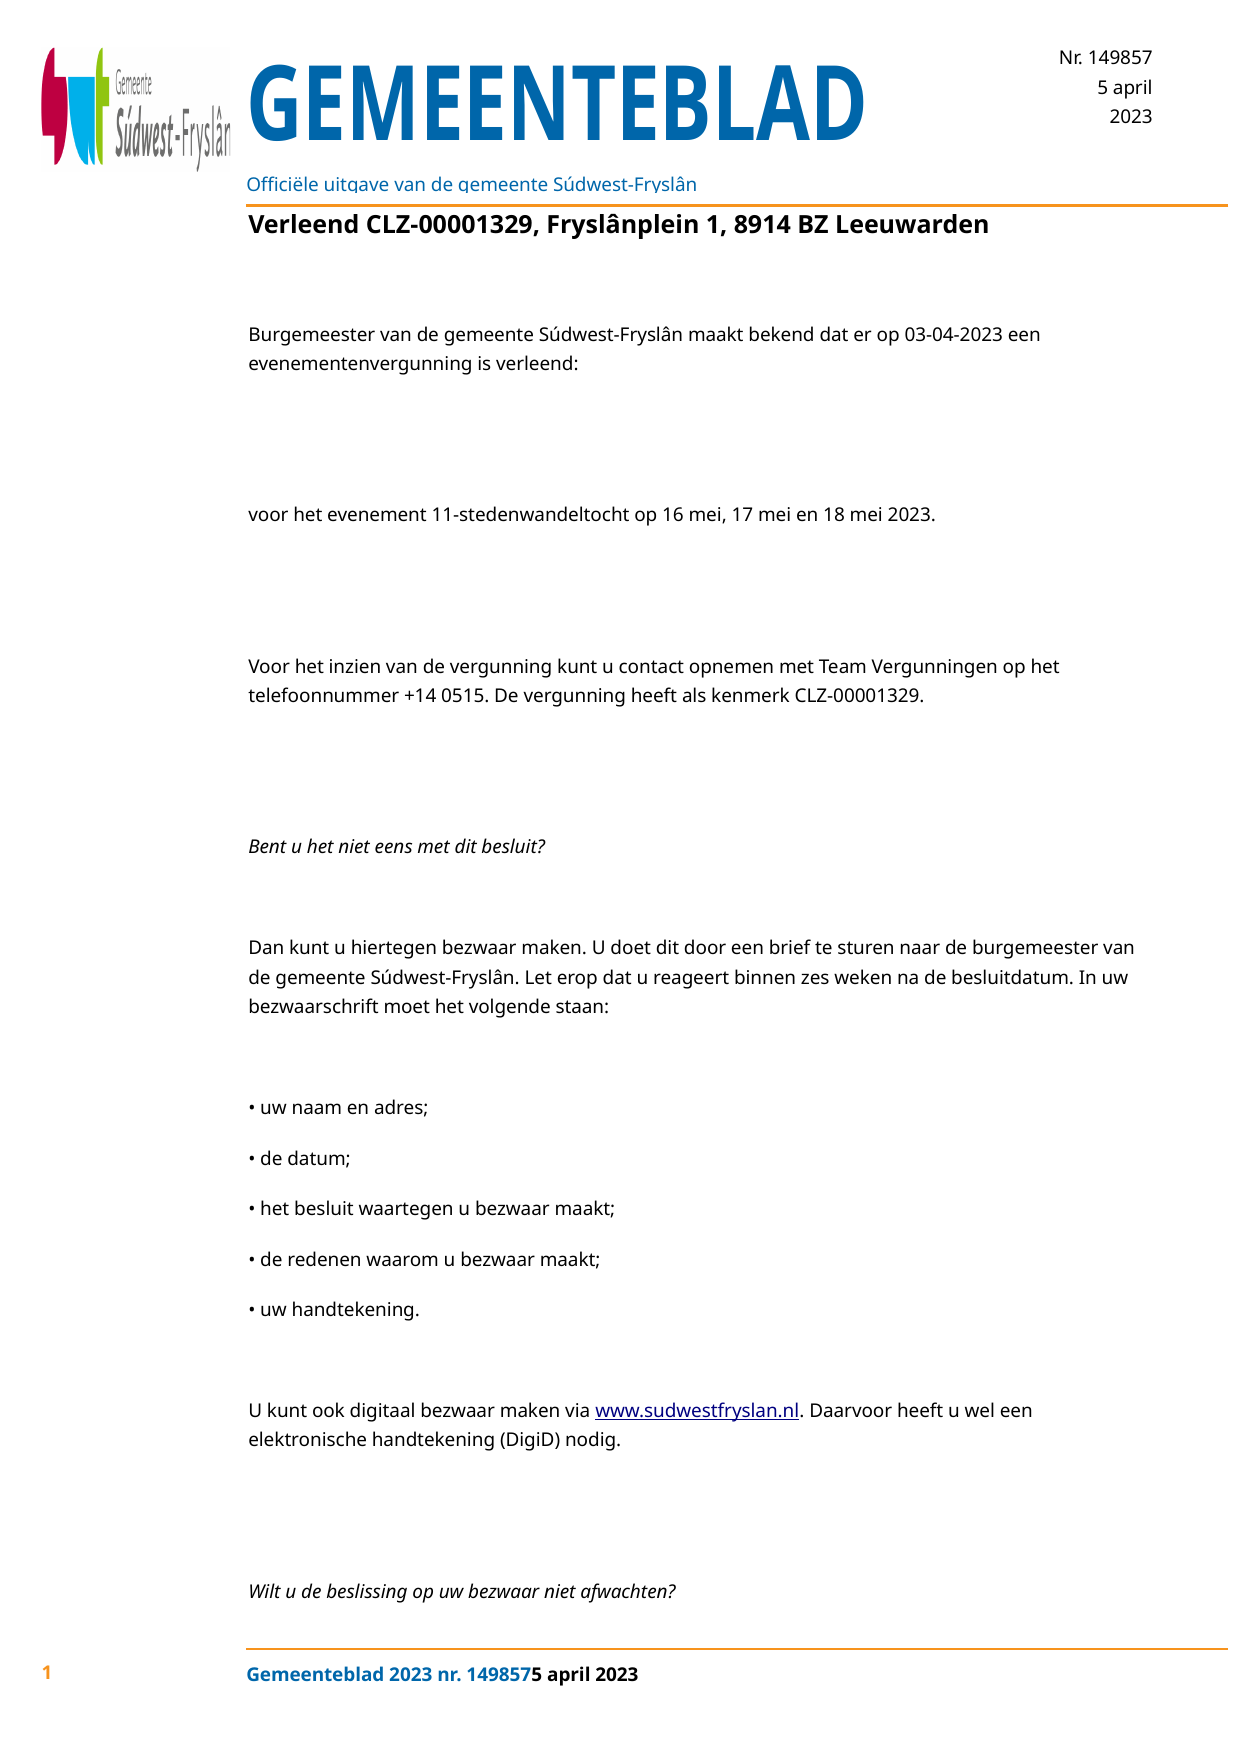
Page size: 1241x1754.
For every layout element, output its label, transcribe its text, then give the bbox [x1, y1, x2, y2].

text voor het evenement 11-stedenwandeltocht op 16 mei, 17 mei en 18 mei 2023. [248, 502, 1152, 527]
text • uw handtekening. [248, 1296, 1152, 1322]
text U kunt ook digitaal bezwaar maken via www.sudwestfryslan.nl. Daarvoor heeft u wel een elektronische handtekening (DigiD) nodig. [248, 1397, 1152, 1452]
text Burgemeester van de gemeente Súdwest-Fryslân maakt bekend dat er op 03-04-2023 een evenementenvergunning is verleend: [248, 321, 1152, 376]
text • de redenen waarom u bezwaar maakt; [248, 1246, 1152, 1271]
text Bent u het niet eens met dit besluit? [248, 834, 1152, 859]
text • het besluit waartegen u bezwaar maakt; [248, 1195, 1152, 1221]
text Dan kunt u hiertegen bezwaar maken. U doet dit door een brief te sturen naar de burgemeester van de gemeente Súdwest-Fryslân. Let erop dat u reageert binnen zes weken na de besluitdatum. In uw bezwaarschrift moet het volgende staan: [248, 934, 1152, 1019]
text • uw naam en adres; [248, 1094, 1152, 1120]
text • de datum; [248, 1145, 1152, 1171]
text Verleend CLZ-00001329, Fryslânplein 1, 8914 BZ Leeuwarden [248, 207, 1152, 241]
text Wilt u de beslissing op uw bezwaar niet afwachten? [248, 1578, 1152, 1603]
text Voor het inzien van de vergunning kunt u contact opnemen met Team Vergunningen op het telefoonnummer +14 0515. De vergunning heeft als kenmerk CLZ-00001329. [248, 653, 1152, 708]
picture [41, 47, 231, 172]
